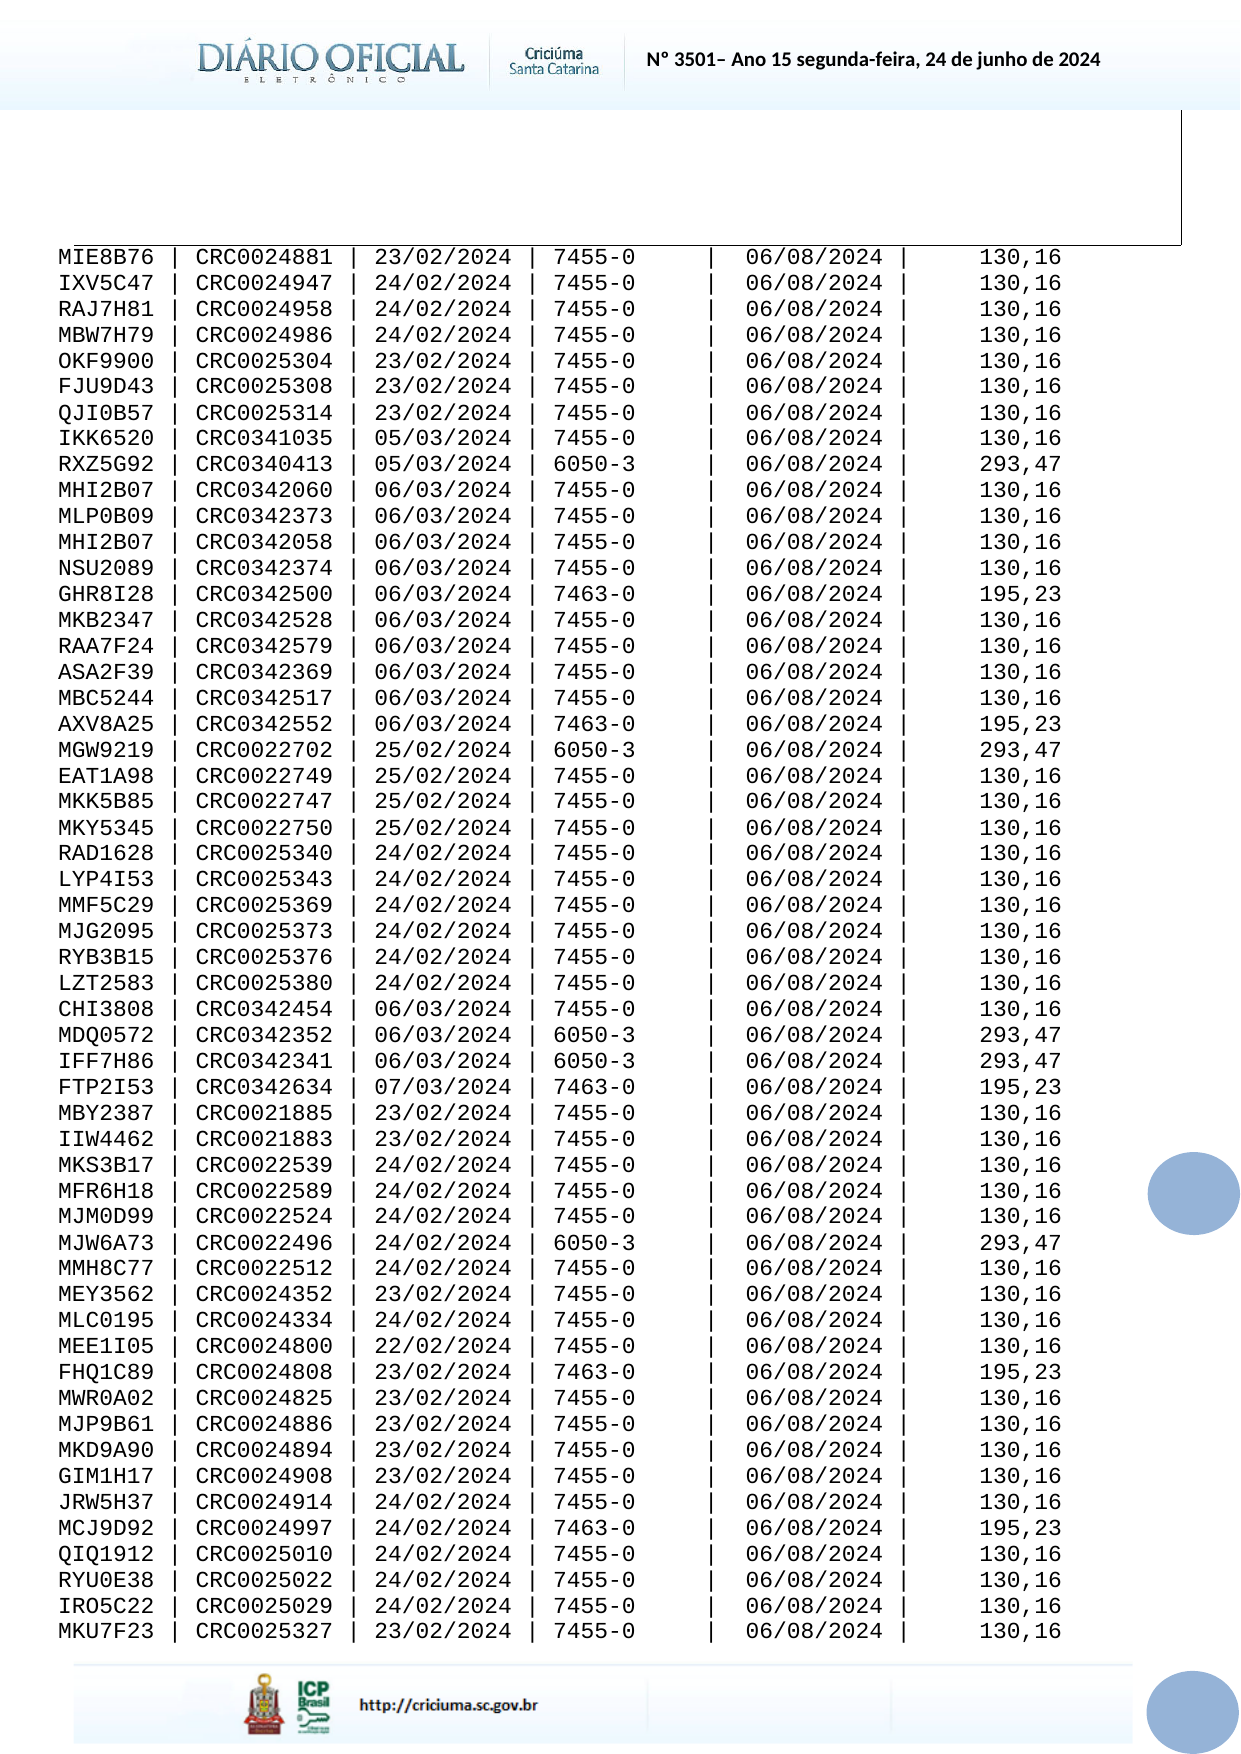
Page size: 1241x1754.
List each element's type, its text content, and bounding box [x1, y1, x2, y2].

text MEE1I05 | CRC0024800 | 22/02/2024 | 7455-0 | 06/08/2024 | 130,16 [44, 1334, 1181, 1361]
text IFF7H86 | CRC0342341 | 06/03/2024 | 6050-3 | 06/08/2024 | 293,47 [44, 1049, 1181, 1075]
text MDQ0572 | CRC0342352 | 06/03/2024 | 6050-3 | 06/08/2024 | 293,47 [44, 1023, 1181, 1049]
text IKK6520 | CRC0341035 | 05/03/2024 | 7455-0 | 06/08/2024 | 130,16 [44, 427, 1181, 453]
text MBC5244 | CRC0342517 | 06/03/2024 | 7455-0 | 06/08/2024 | 130,16 [44, 686, 1181, 712]
text NSU2089 | CRC0342374 | 06/03/2024 | 7455-0 | 06/08/2024 | 130,16 [44, 556, 1181, 582]
text QJI0B57 | CRC0025314 | 23/02/2024 | 7455-0 | 06/08/2024 | 130,16 [44, 401, 1181, 427]
text RYB3B15 | CRC0025376 | 24/02/2024 | 7455-0 | 06/08/2024 | 130,16 [44, 946, 1181, 971]
text JRW5H37 | CRC0024914 | 24/02/2024 | 7455-0 | 06/08/2024 | 130,16 [44, 1490, 1181, 1516]
text CHI3808 | CRC0342454 | 06/03/2024 | 7455-0 | 06/08/2024 | 130,16 [44, 997, 1181, 1023]
text MKB2347 | CRC0342528 | 06/03/2024 | 7455-0 | 06/08/2024 | 130,16 [44, 608, 1181, 634]
text MJW6A73 | CRC0022496 | 24/02/2024 | 6050-3 | 06/08/2024 | 293,47 [44, 1231, 1181, 1257]
text OKF9900 | CRC0025304 | 23/02/2024 | 7455-0 | 06/08/2024 | 130,16 [44, 349, 1181, 375]
text MHI2B07 | CRC0342060 | 06/03/2024 | 7455-0 | 06/08/2024 | 130,16 [44, 479, 1181, 504]
text MKD9A90 | CRC0024894 | 23/02/2024 | 7455-0 | 06/08/2024 | 130,16 [44, 1438, 1181, 1464]
text MGW9219 | CRC0022702 | 25/02/2024 | 6050-3 | 06/08/2024 | 293,47 [44, 738, 1181, 764]
text FJU9D43 | CRC0025308 | 23/02/2024 | 7455-0 | 06/08/2024 | 130,16 [44, 375, 1181, 401]
text MLC0195 | CRC0024334 | 24/02/2024 | 7455-0 | 06/08/2024 | 130,16 [44, 1309, 1181, 1334]
text MJM0D99 | CRC0022524 | 24/02/2024 | 7455-0 | 06/08/2024 | 130,16 [44, 1205, 1171, 1231]
text LZT2583 | CRC0025380 | 24/02/2024 | 7455-0 | 06/08/2024 | 130,16 [44, 971, 1181, 997]
text MKY5345 | CRC0022750 | 25/02/2024 | 7455-0 | 06/08/2024 | 130,16 [44, 816, 1181, 842]
text RYU0E38 | CRC0025022 | 24/02/2024 | 7455-0 | 06/08/2024 | 130,16 [44, 1568, 1181, 1594]
text MIE8B76 | CRC0024881 | 23/02/2024 | 7455-0 | 06/08/2024 | 130,16 [44, 245, 1181, 271]
text RAD1628 | CRC0025340 | 24/02/2024 | 7455-0 | 06/08/2024 | 130,16 [44, 842, 1181, 868]
text FTP2I53 | CRC0342634 | 07/03/2024 | 7463-0 | 06/08/2024 | 195,23 [44, 1075, 1181, 1101]
text MKK5B85 | CRC0022747 | 25/02/2024 | 7455-0 | 06/08/2024 | 130,16 [44, 790, 1181, 816]
text IIW4462 | CRC0021883 | 23/02/2024 | 7455-0 | 06/08/2024 | 130,16 [44, 1127, 1181, 1153]
text MKU7F23 | CRC0025327 | 23/02/2024 | 7455-0 | 06/08/2024 | 130,16 [44, 1620, 1181, 1646]
text MWR0A02 | CRC0024825 | 23/02/2024 | 7455-0 | 06/08/2024 | 130,16 [44, 1386, 1181, 1412]
text MCJ9D92 | CRC0024997 | 24/02/2024 | 7463-0 | 06/08/2024 | 195,23 [44, 1516, 1181, 1542]
text GHR8I28 | CRC0342500 | 06/03/2024 | 7463-0 | 06/08/2024 | 195,23 [44, 582, 1181, 608]
text RAJ7H81 | CRC0024958 | 24/02/2024 | 7455-0 | 06/08/2024 | 130,16 [44, 297, 1181, 323]
text IRO5C22 | CRC0025029 | 24/02/2024 | 7455-0 | 06/08/2024 | 130,16 [44, 1594, 1181, 1620]
text MLP0B09 | CRC0342373 | 06/03/2024 | 7455-0 | 06/08/2024 | 130,16 [44, 504, 1181, 531]
text MBW7H79 | CRC0024986 | 24/02/2024 | 7455-0 | 06/08/2024 | 130,16 [44, 323, 1181, 349]
text LYP4I53 | CRC0025343 | 24/02/2024 | 7455-0 | 06/08/2024 | 130,16 [44, 868, 1181, 894]
text AXV8A25 | CRC0342552 | 06/03/2024 | 7463-0 | 06/08/2024 | 195,23 [44, 712, 1181, 738]
text MMF5C29 | CRC0025369 | 24/02/2024 | 7455-0 | 06/08/2024 | 130,16 [44, 894, 1181, 919]
text QIQ1912 | CRC0025010 | 24/02/2024 | 7455-0 | 06/08/2024 | 130,16 [44, 1542, 1181, 1568]
text ASA2F39 | CRC0342369 | 06/03/2024 | 7455-0 | 06/08/2024 | 130,16 [44, 660, 1181, 686]
text MMH8C77 | CRC0022512 | 24/02/2024 | 7455-0 | 06/08/2024 | 130,16 [44, 1257, 1181, 1283]
text RAA7F24 | CRC0342579 | 06/03/2024 | 7455-0 | 06/08/2024 | 130,16 [44, 634, 1181, 660]
text GIM1H17 | CRC0024908 | 23/02/2024 | 7455-0 | 06/08/2024 | 130,16 [44, 1464, 1181, 1490]
text RXZ5G92 | CRC0340413 | 05/03/2024 | 6050-3 | 06/08/2024 | 293,47 [44, 453, 1181, 479]
text MJP9B61 | CRC0024886 | 23/02/2024 | 7455-0 | 06/08/2024 | 130,16 [44, 1412, 1181, 1438]
text MBY2387 | CRC0021885 | 23/02/2024 | 7455-0 | 06/08/2024 | 130,16 [44, 1101, 1181, 1127]
text MFR6H18 | CRC0022589 | 24/02/2024 | 7455-0 | 06/08/2024 | 130,16 [44, 1179, 1150, 1205]
text EAT1A98 | CRC0022749 | 25/02/2024 | 7455-0 | 06/08/2024 | 130,16 [44, 764, 1181, 790]
text MHI2B07 | CRC0342058 | 06/03/2024 | 7455-0 | 06/08/2024 | 130,16 [44, 531, 1181, 556]
text MJG2095 | CRC0025373 | 24/02/2024 | 7455-0 | 06/08/2024 | 130,16 [44, 919, 1181, 946]
text IXV5C47 | CRC0024947 | 24/02/2024 | 7455-0 | 06/08/2024 | 130,16 [44, 271, 1181, 297]
text MEY3562 | CRC0024352 | 23/02/2024 | 7455-0 | 06/08/2024 | 130,16 [44, 1283, 1181, 1309]
text MKS3B17 | CRC0022539 | 24/02/2024 | 7455-0 | 06/08/2024 | 130,16 [44, 1153, 1180, 1179]
text FHQ1C89 | CRC0024808 | 23/02/2024 | 7463-0 | 06/08/2024 | 195,23 [44, 1361, 1181, 1386]
